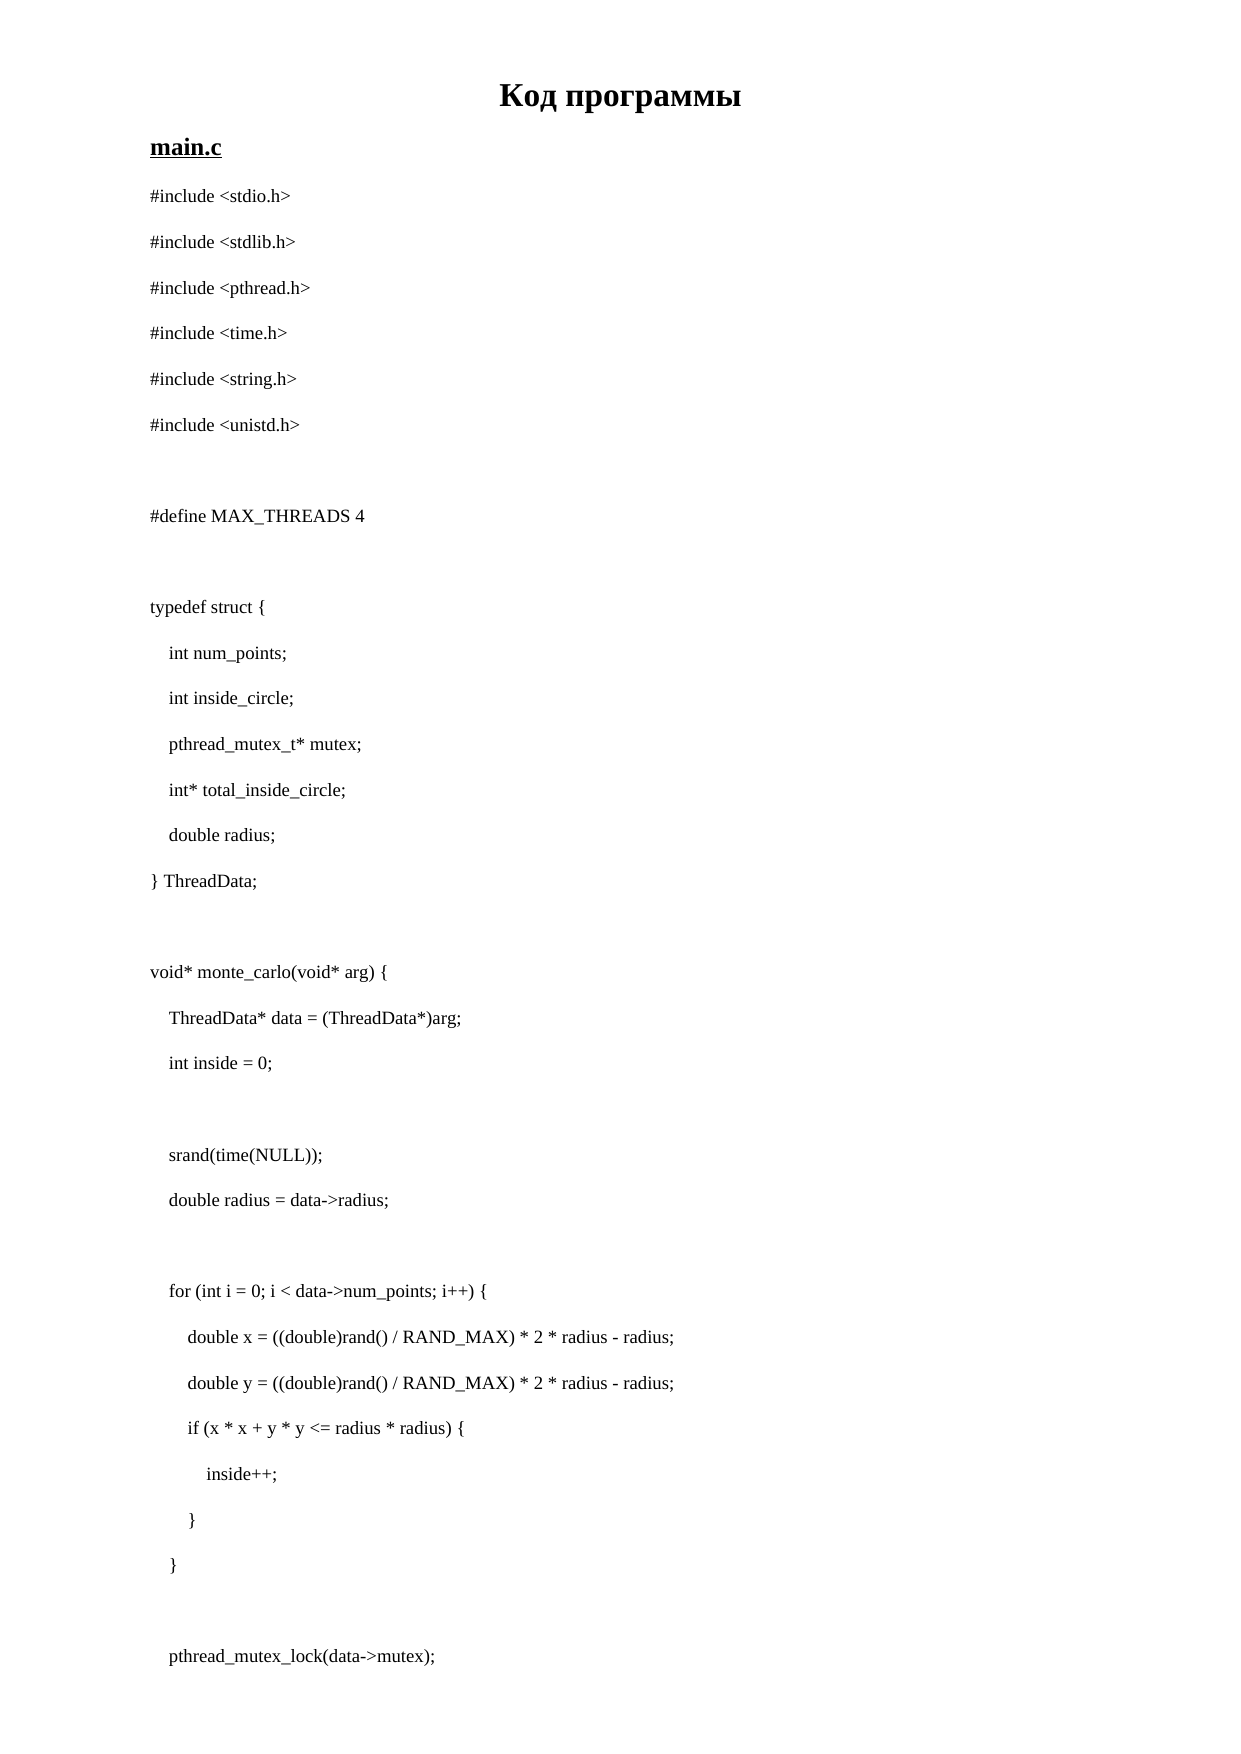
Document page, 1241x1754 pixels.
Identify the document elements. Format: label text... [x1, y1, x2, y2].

text } ThreadData; [150, 870, 1147, 891]
text } [150, 1508, 1147, 1530]
text if (x * x + y * y <= radius * radius) { [150, 1417, 1147, 1439]
text int inside = 0; [150, 1052, 1147, 1074]
text Код программы [93, 75, 1147, 113]
text void* monte_carlo(void* arg) { [150, 961, 1147, 983]
text ThreadData* data = (ThreadData*)arg; [150, 1007, 1147, 1028]
text #define MAX_THREADS 4 [150, 505, 1147, 526]
text for (int i = 0; i < data->num_points; i++) { [150, 1280, 1147, 1302]
text pthread_mutex_t* mutex; [150, 733, 1147, 754]
text int* total_inside_circle; [150, 778, 1147, 800]
text #include <stdio.h> [150, 185, 1147, 207]
text #include <stdlib.h> [150, 231, 1147, 253]
text pthread_mutex_lock(data->mutex); [150, 1645, 1147, 1667]
text srand(time(NULL)); [150, 1143, 1147, 1165]
text inside++; [150, 1463, 1147, 1484]
text #include <time.h> [150, 322, 1147, 344]
text } [150, 1554, 1147, 1576]
text double radius = data->radius; [150, 1189, 1147, 1211]
text int num_points; [150, 642, 1147, 663]
text main.c [150, 132, 1147, 160]
text typedef struct { [150, 596, 1147, 618]
text double y = ((double)rand() / RAND_MAX) * 2 * radius - radius; [150, 1372, 1147, 1393]
text #include <pthread.h> [150, 277, 1147, 298]
text #include <string.h> [150, 368, 1147, 389]
text int inside_circle; [150, 687, 1147, 709]
text #include <unistd.h> [150, 413, 1147, 435]
text double radius; [150, 824, 1147, 846]
text double x = ((double)rand() / RAND_MAX) * 2 * radius - radius; [150, 1326, 1147, 1348]
